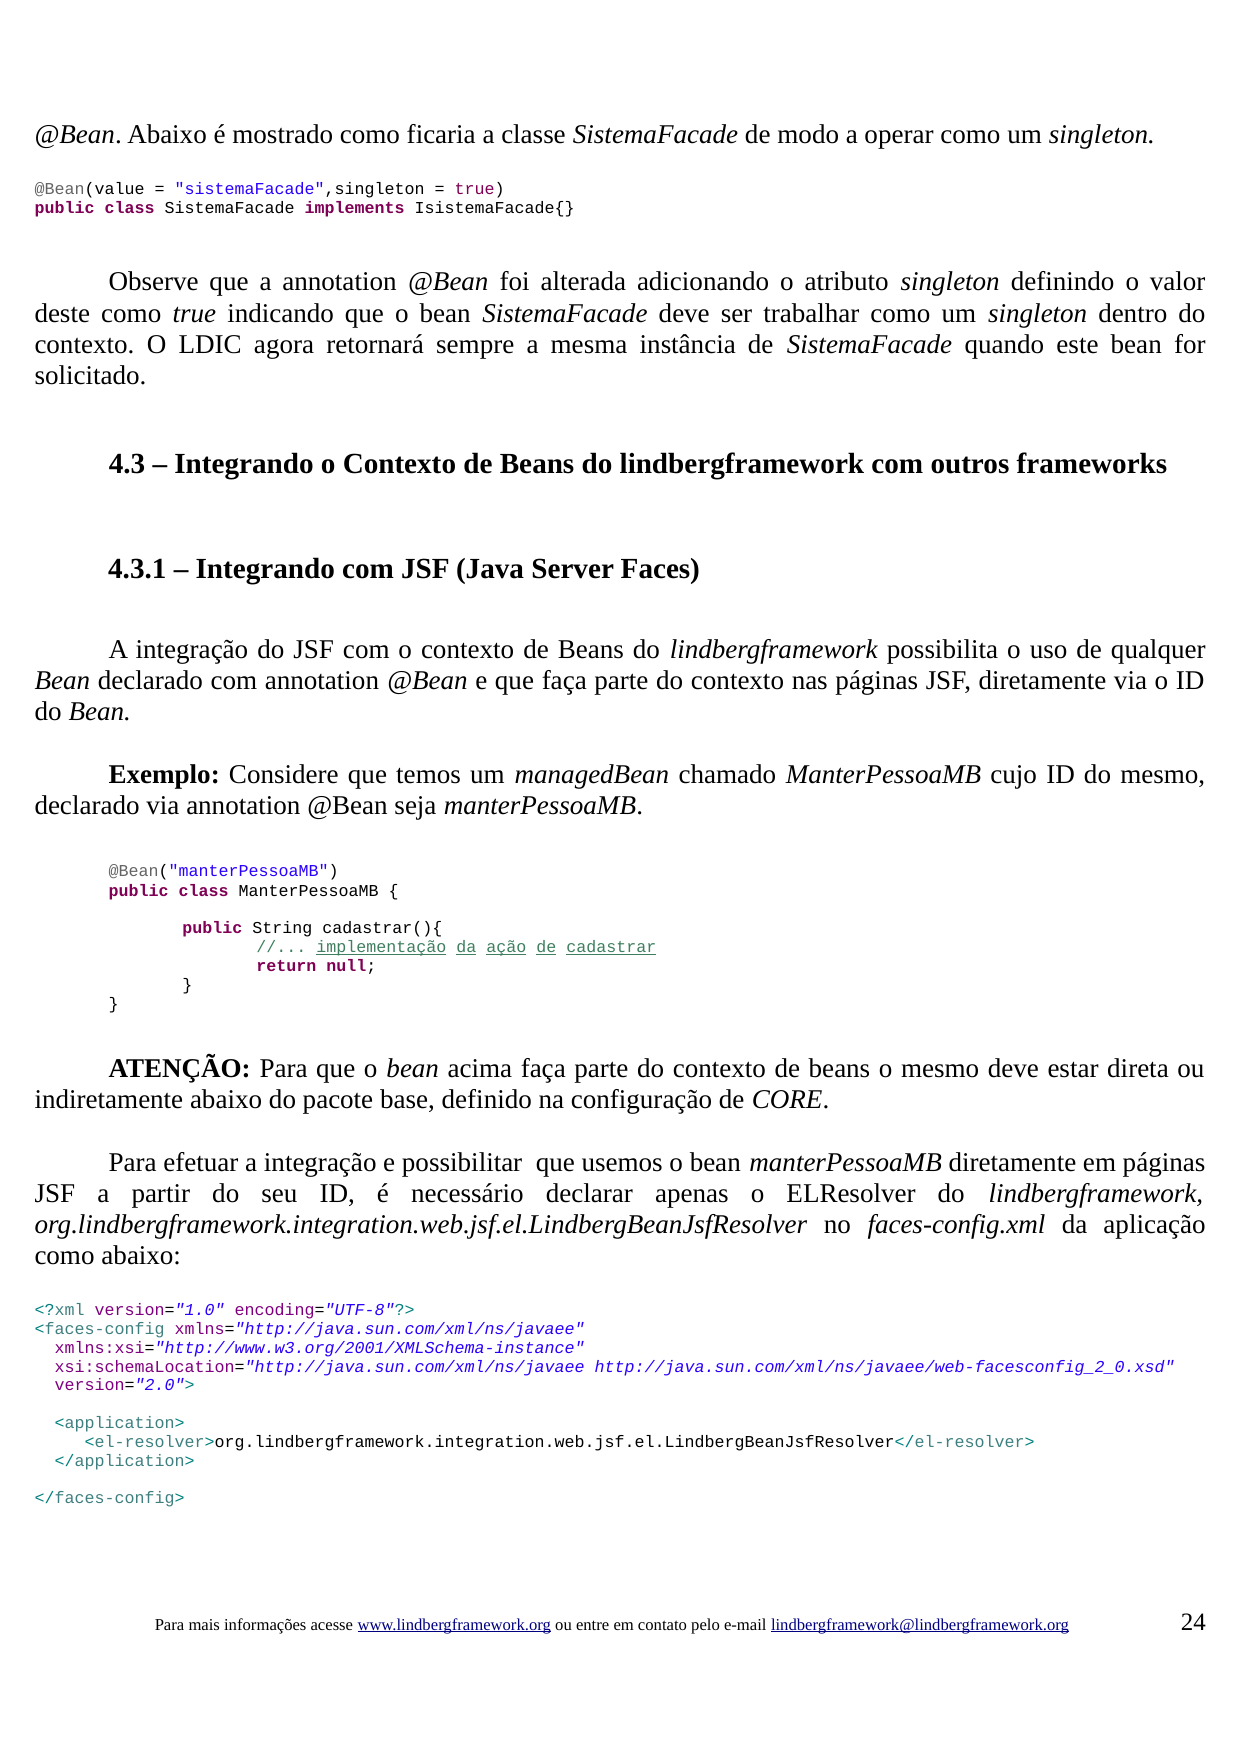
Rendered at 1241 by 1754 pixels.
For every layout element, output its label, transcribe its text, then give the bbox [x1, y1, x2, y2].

text <el-resolver>org.lindbergframework.integration.web.jsf.el.LindbergBeanJsfResolver</el-resolver> [34, 1433, 1206, 1452]
text </faces-config> [34, 1490, 1206, 1509]
text return null; [34, 958, 1206, 977]
text Para efetuar a integração e possibilitar que usemos o bean manterPessoaMB diretamente em páginas JSF a partir do seu ID, é necessário declarar apenas o ELResolver do lindbergframework, org.lindbergframework.integration.web.jsf.el.LindbergBeanJsfResolver no faces-config.xml da aplicação como abaixo: [34, 1146, 1206, 1270]
text </application> [34, 1452, 1206, 1471]
text public String cadastrar(){ [34, 920, 1206, 939]
text Observe que a annotation @Bean foi alterada adicionando o atributo singleton definindo o valor deste como true indicando que o bean SistemaFacade deve ser trabalhar como um singleton dentro do contexto. O LDIC agora retornará sempre a mesma instância de SistemaFacade quando este bean for solicitado. [34, 265, 1206, 390]
text <?xml version="1.0" encoding="UTF-8"?> [34, 1302, 1206, 1320]
text Exemplo: Considere que temos um managedBean chamado ManterPessoaMB cujo ID do mesmo, declarado via annotation @Bean seja manterPessoaMB. [34, 758, 1206, 820]
text @Bean(value = "sistemaFacade",singleton = true) [34, 180, 1206, 199]
text @Bean("manterPessoaMB") [34, 851, 1206, 882]
text @Bean. Abaixo é mostrado como ficaria a classe SistemaFacade de modo a operar como um singleton. [34, 118, 1206, 149]
subtitle 4.3 – Integrando o Contexto de Beans do lindbergframework com outros frameworks [94, 447, 1206, 480]
text ATENÇÃO: Para que o bean acima faça parte do contexto de beans o mesmo deve estar direta ou indiretamente abaixo do pacote base, definido na configuração de CORE. [34, 1052, 1206, 1115]
text <faces-config xmlns="http://java.sun.com/xml/ns/javaee" [34, 1320, 1206, 1339]
text public class SistemaFacade implements IsistemaFacade{} [34, 199, 1206, 218]
text xsi:schemaLocation="http://java.sun.com/xml/ns/javaee http://java.sun.com/xml/ns/javaee/web-facesconfig_2_0.xsd" [34, 1358, 1206, 1377]
text } [34, 995, 1206, 1014]
text version="2.0"> [34, 1377, 1206, 1396]
text //... implementação da ação de cadastrar [34, 939, 1206, 958]
text <application> [34, 1415, 1206, 1433]
text A integração do JSF com o contexto de Beans do lindbergframework possibilita o uso de qualquer Bean declarado com annotation @Bean e que faça parte do contexto nas páginas JSF, diretamente via o ID do Bean. [34, 631, 1206, 727]
text } [34, 977, 1206, 995]
subtitle 4.3.1 – Integrando com JSF (Java Server Faces) [108, 551, 1206, 585]
text public class ManterPessoaMB { [34, 882, 1206, 901]
text xmlns:xsi="http://www.w3.org/2001/XMLSchema-instance" [34, 1339, 1206, 1358]
